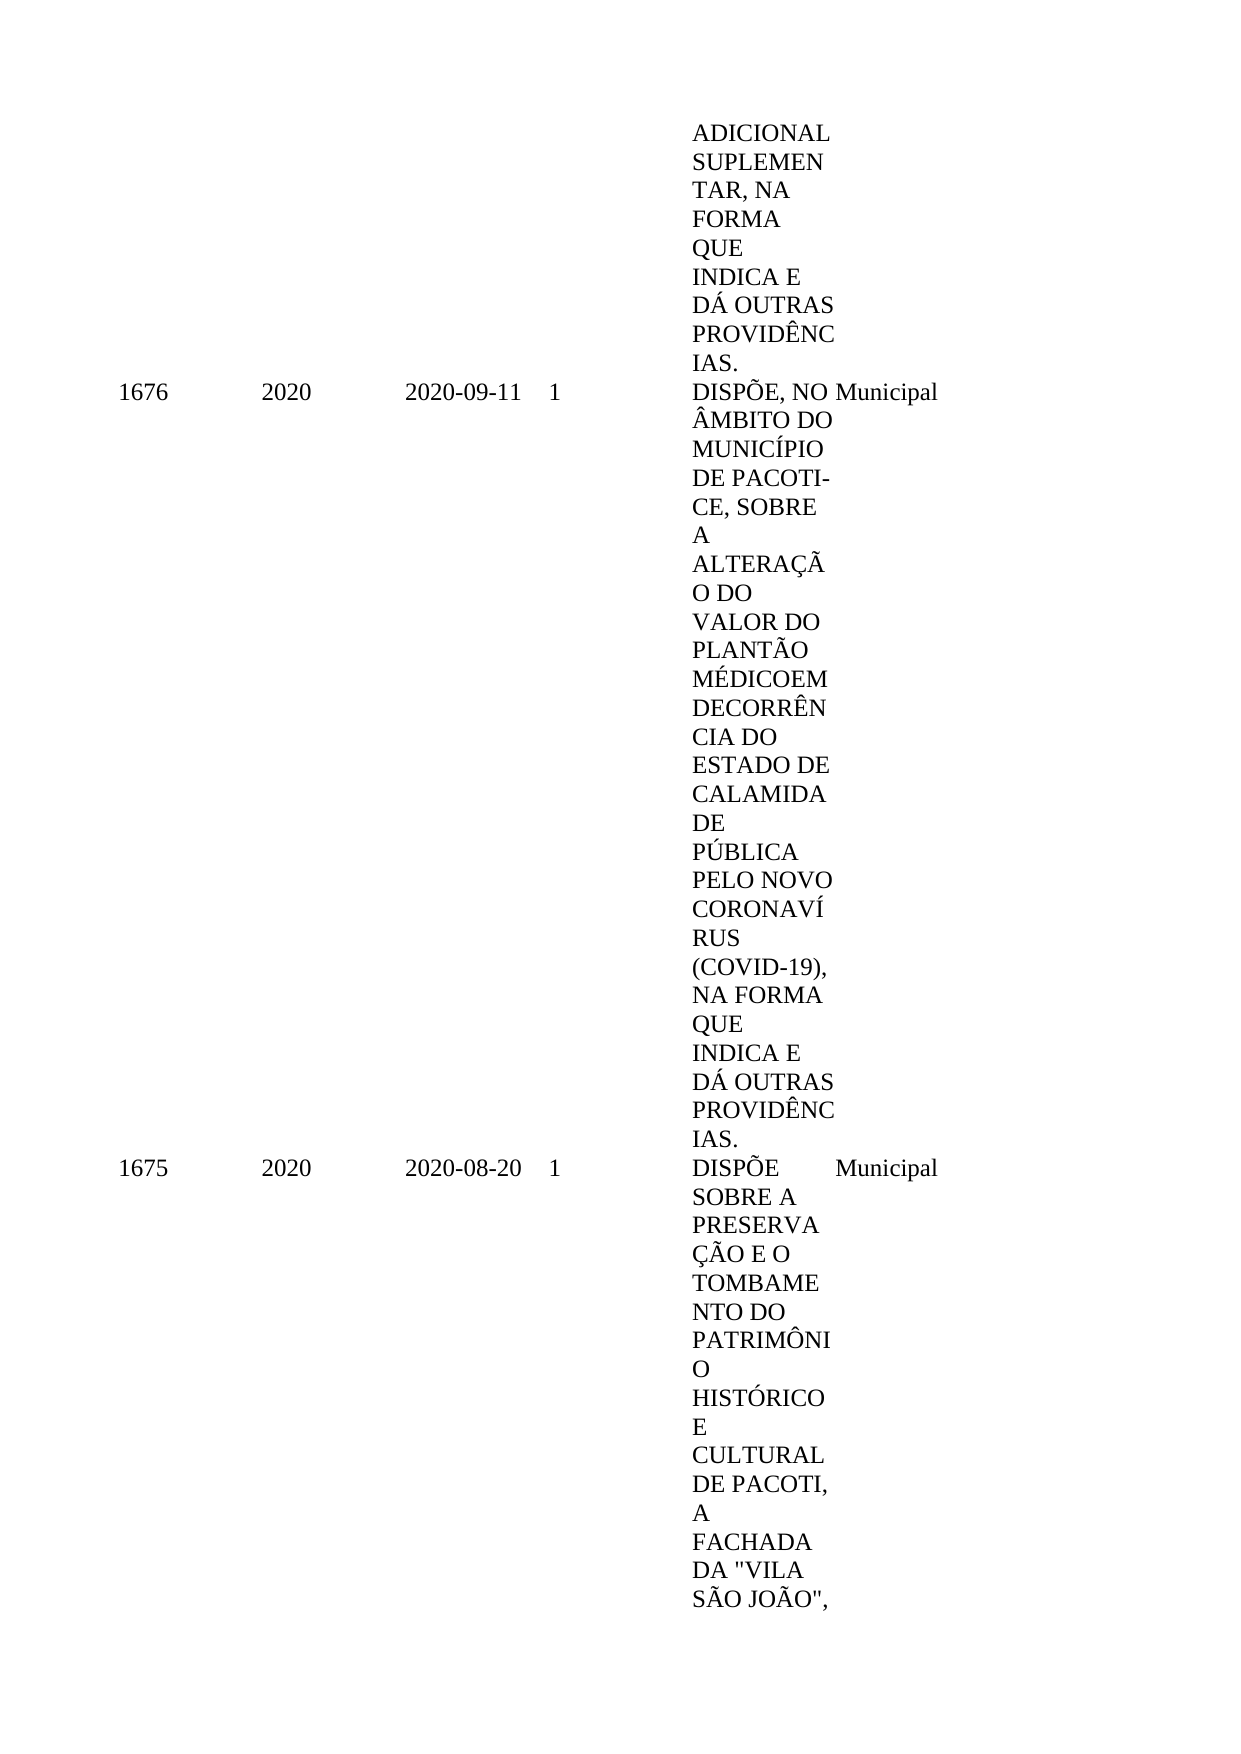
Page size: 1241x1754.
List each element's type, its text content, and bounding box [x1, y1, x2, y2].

table_cell [261, 118, 405, 377]
table_cell Municipal [835, 1153, 979, 1613]
table_cell 1676 [118, 377, 261, 1153]
table_cell 2020 [261, 1153, 405, 1613]
table_cell [118, 118, 261, 377]
table_cell ADICIONAL SUPLEMENTAR, NA FORMA QUE INDICA E DÁ OUTRAS PROVIDÊNCIAS. [692, 118, 835, 377]
table_cell 2020 [261, 377, 405, 1153]
table_cell DISPÕE, NO ÂMBITO DO MUNICÍPIO DE PACOTI-CE, SOBRE A ALTERAÇÃO DO VALOR DO PLANTÃO MÉDICOEM DECORRÊNCIA DO ESTADO DE CALAMIDADE PÚBLICA PELO NOVO CORONAVÍRUS (COVID-19), NA FORMA QUE INDICA E DÁ OUTRAS PROVIDÊNCIAS. [692, 377, 835, 1153]
table_cell [835, 118, 979, 377]
table_cell 1 [548, 377, 692, 1153]
table_cell [979, 377, 1122, 1153]
table_cell 1 [548, 1153, 692, 1613]
table_cell 2020-08-20 [405, 1153, 548, 1613]
table_cell [979, 1153, 1122, 1613]
table_cell [548, 118, 692, 377]
table_cell DISPÕE SOBRE A PRESERVAÇÃO E O TOMBAMENTO DO PATRIMÔNIO HISTÓRICO E CULTURAL DE PACOTI, A FACHADA DA "VILA SÃO JOÃO", [692, 1153, 835, 1613]
table_cell 2020-09-11 [405, 377, 548, 1153]
table_cell [405, 118, 548, 377]
table_cell [979, 118, 1122, 377]
table_cell 1675 [118, 1153, 261, 1613]
table_cell Municipal [835, 377, 979, 1153]
